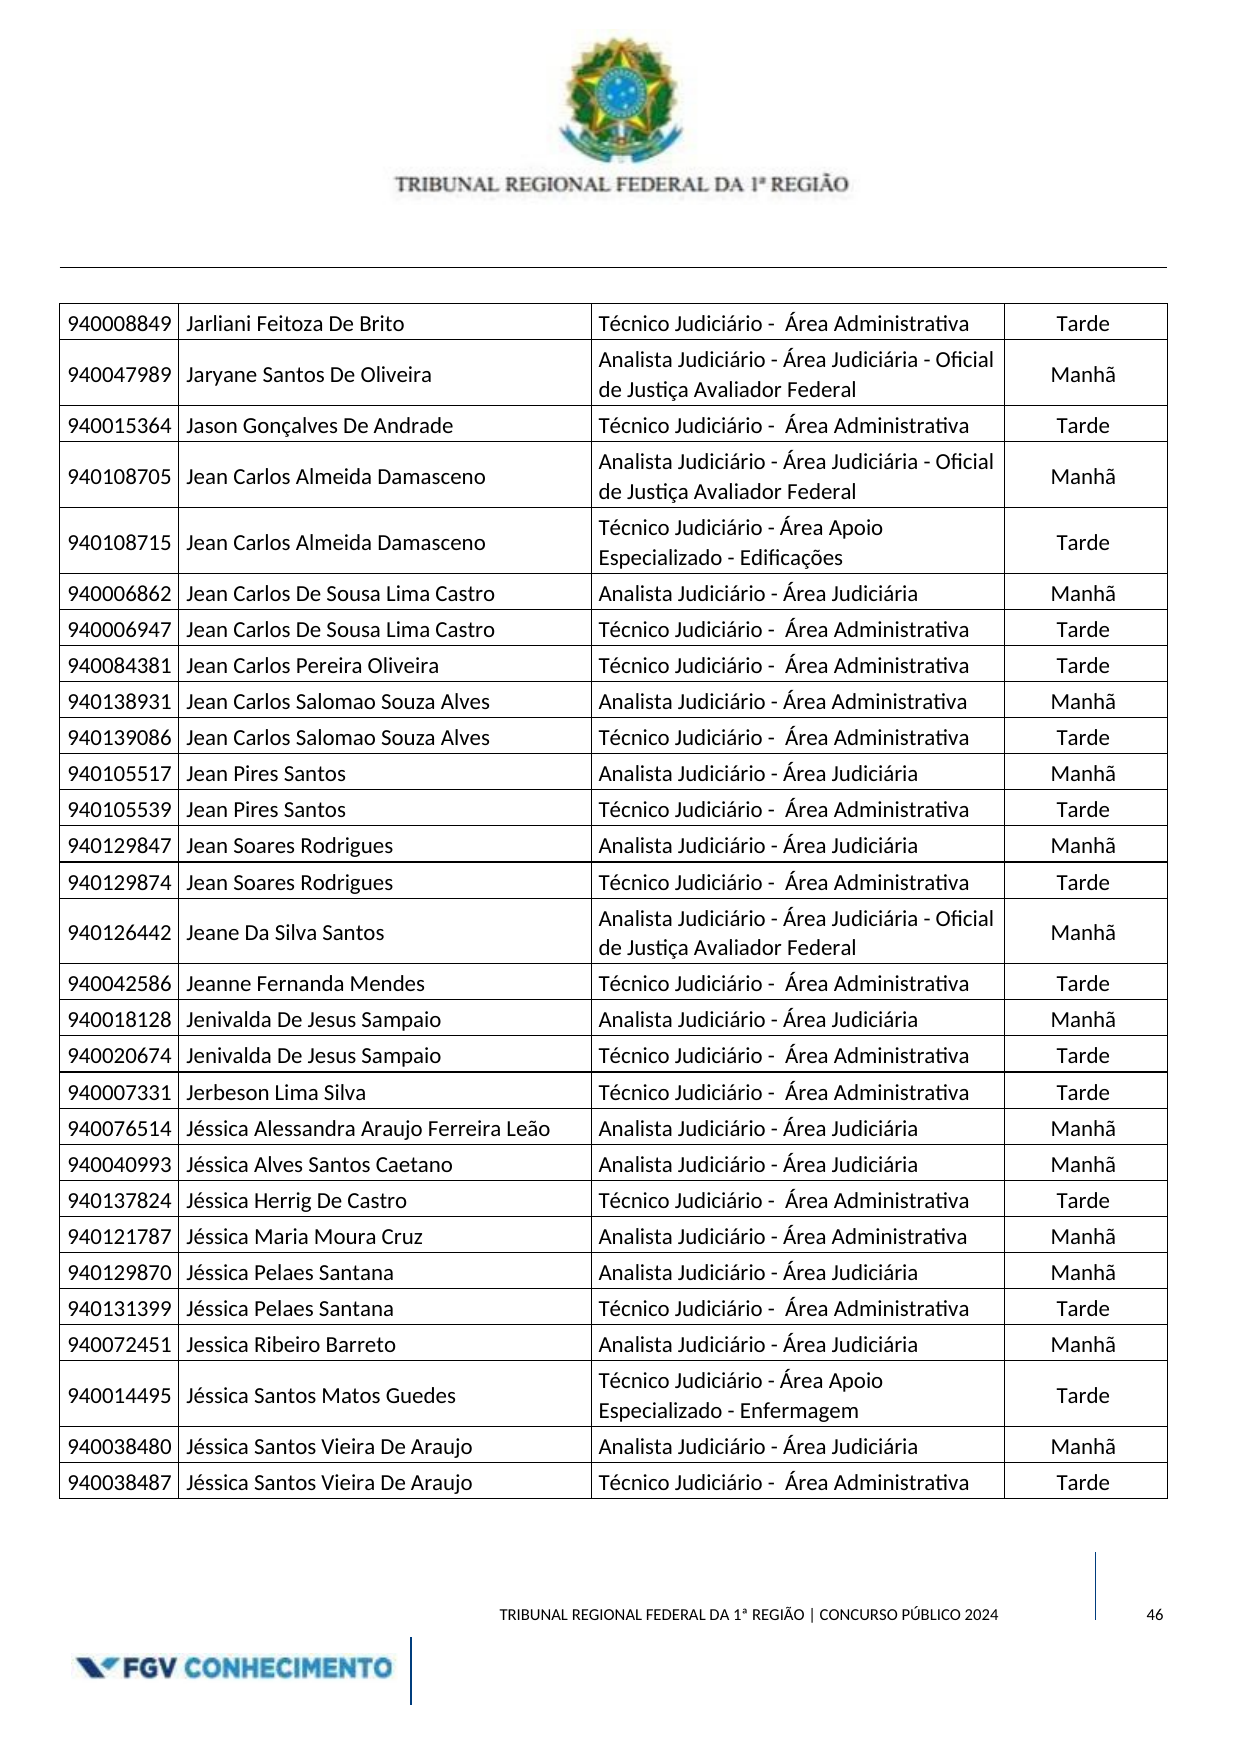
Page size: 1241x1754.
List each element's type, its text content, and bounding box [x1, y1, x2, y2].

table_cell Tarde [1005, 1036, 1167, 1071]
table_cell Jéssica Santos Vieira De Araujo [179, 1463, 591, 1498]
table_cell 940105517 [60, 754, 178, 789]
table_cell Manhã [1005, 340, 1167, 405]
table_cell 940129874 [60, 863, 178, 897]
table_cell Técnico Judiciário - Área Administrativa [592, 1181, 1004, 1216]
table_cell Jean Carlos Salomao Souza Alves [179, 718, 591, 753]
table_cell 940084381 [60, 646, 178, 681]
table_cell 940014495 [60, 1361, 178, 1426]
table_cell Jean Soares Rodrigues [179, 863, 591, 897]
table_cell Jéssica Pelaes Santana [179, 1289, 591, 1324]
table_cell Jean Carlos Almeida Damasceno [179, 508, 591, 573]
table_cell Técnico Judiciário - Área Administrativa [592, 304, 1004, 339]
table_cell 940126442 [60, 899, 178, 963]
table_cell Técnico Judiciário - Área Administrativa [592, 1463, 1004, 1498]
table_cell 940108705 [60, 442, 178, 507]
table_header Turno de Prova [1005, 268, 1167, 303]
table_cell 940006862 [60, 574, 178, 609]
table_cell Manhã [1005, 1000, 1167, 1035]
table_cell Jeane Da Silva Santos [179, 899, 591, 963]
table_cell Analista Judiciário - Área Judiciária [592, 1000, 1004, 1035]
table_cell Jean Carlos De Sousa Lima Castro [179, 574, 591, 609]
table_cell Manhã [1005, 1325, 1167, 1360]
table_cell Manhã [1005, 682, 1167, 717]
table_cell 940121787 [60, 1217, 178, 1252]
table_cell Técnico Judiciário - Área Administrativa [592, 964, 1004, 999]
table_cell Técnico Judiciário - Área Administrativa [592, 718, 1004, 753]
table_cell Jerbeson Lima Silva [179, 1073, 591, 1107]
table_cell Técnico Judiciário - Área Administrativa [592, 863, 1004, 897]
table_cell 940105539 [60, 790, 178, 825]
table_cell Analista Judiciário - Área Judiciária [592, 574, 1004, 609]
table_cell Jéssica Pelaes Santana [179, 1253, 591, 1288]
table_cell Tarde [1005, 1181, 1167, 1216]
table_cell Analista Judiciário - Área Judiciária - Oficial de Justiça Avaliador Federal [592, 899, 1004, 963]
table_cell Manhã [1005, 1427, 1167, 1462]
table_cell Jéssica Maria Moura Cruz [179, 1217, 591, 1252]
table_header Cargo [591, 268, 1004, 303]
table_cell Tarde [1005, 1289, 1167, 1324]
table_cell Manhã [1005, 1217, 1167, 1252]
table_cell Jéssica Alessandra Araujo Ferreira Leão [179, 1109, 591, 1143]
table_cell Técnico Judiciário - Área Apoio Especializado - Edificações [592, 508, 1004, 573]
table_header Inscrição Nome [60, 268, 591, 303]
table_cell Tarde [1005, 304, 1167, 339]
table_cell 940072451 [60, 1325, 178, 1360]
table_cell Jean Pires Santos [179, 754, 591, 789]
table_cell Técnico Judiciário - Área Administrativa [592, 790, 1004, 825]
table_cell 940139086 [60, 718, 178, 753]
table_cell Manhã [1005, 442, 1167, 507]
table_cell Jessica Ribeiro Barreto [179, 1325, 591, 1360]
table_cell Analista Judiciário - Área Judiciária [592, 1145, 1004, 1179]
table_cell Jéssica Santos Matos Guedes [179, 1361, 591, 1426]
table_cell Tarde [1005, 964, 1167, 999]
table_cell Jean Carlos De Sousa Lima Castro [179, 610, 591, 645]
table_cell 940131399 [60, 1289, 178, 1324]
table_cell 940129870 [60, 1253, 178, 1288]
table_cell Manhã [1005, 574, 1167, 609]
table_cell Jeanne Fernanda Mendes [179, 964, 591, 999]
table_cell 940042586 [60, 964, 178, 999]
table_cell Técnico Judiciário - Área Administrativa [592, 1073, 1004, 1107]
table_cell 940137824 [60, 1181, 178, 1216]
table_cell Jean Carlos Pereira Oliveira [179, 646, 591, 681]
table_cell Jéssica Alves Santos Caetano [179, 1145, 591, 1179]
table_cell Analista Judiciário - Área Judiciária [592, 1109, 1004, 1143]
table_cell Técnico Judiciário - Área Administrativa [592, 406, 1004, 441]
table_cell Jenivalda De Jesus Sampaio [179, 1000, 591, 1035]
table_cell 940038487 [60, 1463, 178, 1498]
table_cell 940015364 [60, 406, 178, 441]
table_cell Técnico Judiciário - Área Apoio Especializado - Enfermagem [592, 1361, 1004, 1426]
table_cell Analista Judiciário - Área Administrativa [592, 1217, 1004, 1252]
table_cell Tarde [1005, 1361, 1167, 1426]
table_cell Manhã [1005, 826, 1167, 861]
table_cell 940129847 [60, 826, 178, 861]
table_cell Analista Judiciário - Área Judiciária [592, 826, 1004, 861]
table_cell Tarde [1005, 718, 1167, 753]
table_cell Jason Gonçalves De Andrade [179, 406, 591, 441]
table_cell Tarde [1005, 790, 1167, 825]
table_cell Jean Carlos Salomao Souza Alves [179, 682, 591, 717]
table_cell Jenivalda De Jesus Sampaio [179, 1036, 591, 1071]
table_cell 940006947 [60, 610, 178, 645]
table_cell Tarde [1005, 1073, 1167, 1107]
table_cell 940138931 [60, 682, 178, 717]
table_cell Técnico Judiciário - Área Administrativa [592, 1289, 1004, 1324]
table_cell Analista Judiciário - Área Judiciária [592, 754, 1004, 789]
table_cell Técnico Judiciário - Área Administrativa [592, 610, 1004, 645]
table_cell 940007331 [60, 1073, 178, 1107]
table_cell Tarde [1005, 646, 1167, 681]
table_cell Analista Judiciário - Área Judiciária [592, 1253, 1004, 1288]
table_cell 940038480 [60, 1427, 178, 1462]
table_cell Jean Pires Santos [179, 790, 591, 825]
table_cell 940040993 [60, 1145, 178, 1179]
table_cell 940020674 [60, 1036, 178, 1071]
table_cell Tarde [1005, 508, 1167, 573]
table_cell Tarde [1005, 610, 1167, 645]
table_cell Analista Judiciário - Área Administrativa [592, 682, 1004, 717]
table_cell Técnico Judiciário - Área Administrativa [592, 646, 1004, 681]
table_cell Manhã [1005, 1145, 1167, 1179]
table_cell Analista Judiciário - Área Judiciária - Oficial de Justiça Avaliador Federal [592, 340, 1004, 405]
table_cell Jéssica Santos Vieira De Araujo [179, 1427, 591, 1462]
table_cell Manhã [1005, 1253, 1167, 1288]
table_cell Analista Judiciário - Área Judiciária - Oficial de Justiça Avaliador Federal [592, 442, 1004, 507]
table_cell Jarliani Feitoza De Brito [179, 304, 591, 339]
table_cell Tarde [1005, 1463, 1167, 1498]
table_cell Jean Carlos Almeida Damasceno [179, 442, 591, 507]
table_cell Manhã [1005, 1109, 1167, 1143]
table_cell Jaryane Santos De Oliveira [179, 340, 591, 405]
table_cell 940108715 [60, 508, 178, 573]
table_cell Analista Judiciário - Área Judiciária [592, 1325, 1004, 1360]
table_cell Analista Judiciário - Área Judiciária [592, 1427, 1004, 1462]
table_cell Manhã [1005, 899, 1167, 963]
table_cell Jean Soares Rodrigues [179, 826, 591, 861]
table_cell Jéssica Herrig De Castro [179, 1181, 591, 1216]
table_cell Técnico Judiciário - Área Administrativa [592, 1036, 1004, 1071]
table_cell Tarde [1005, 863, 1167, 897]
table_cell Tarde [1005, 406, 1167, 441]
table_cell 940076514 [60, 1109, 178, 1143]
table_cell 940047989 [60, 340, 178, 405]
table_cell 940018128 [60, 1000, 178, 1035]
table_cell Manhã [1005, 754, 1167, 789]
table_cell 940008849 [60, 304, 178, 339]
